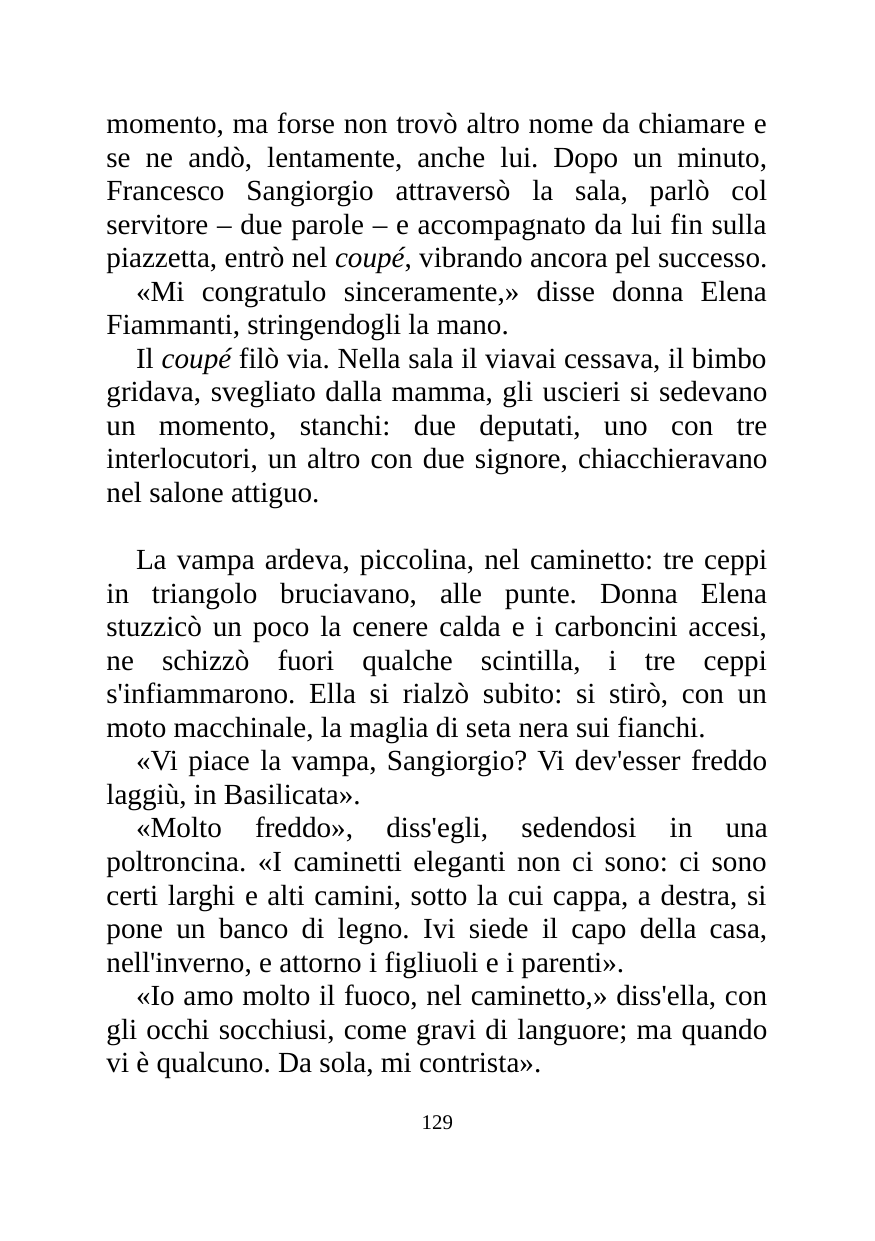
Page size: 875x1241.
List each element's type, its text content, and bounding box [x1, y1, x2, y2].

text «Vi piace la vampa, Sangiorgio? Vi dev'esser freddo laggiù, in Basilicata». [106, 743, 768, 811]
text «Io amo molto il fuoco, nel caminetto,» diss'ella, con gli occhi socchiusi, come gravi di languore; ma quando vi è qualcuno. Da sola, mi contrista». [106, 978, 768, 1079]
text «Mi congratulo sinceramente,» disse donna Elena Fiammanti, stringendogli la mano. [106, 274, 768, 341]
text «Molto freddo», diss'egli, sedendosi in una poltroncina. «I caminetti eleganti non ci sono: ci sono certi larghi e alti camini, sotto la cui cappa, a destra, si pone un banco di legno. Ivi siede il capo della casa, nell'inverno, e attorno i figliuoli e i parenti». [106, 811, 768, 978]
text La vampa ardeva, piccolina, nel caminetto: tre ceppi in triangolo bruciavano, alle punte. Donna Elena stuzzicò un poco la cenere calda e i carboncini accesi, ne schizzò fuori qualche scintilla, i tre ceppi s'infiammarono. Ella si rialzò subito: si stirò, con un moto macchinale, la maglia di seta nera sui fianchi. [106, 542, 768, 743]
text Il coupé filò via. Nella sala il viavai cessava, il bimbo gridava, svegliato dalla mamma, gli uscieri si sedevano un momento, stanchi: due deputati, uno con tre interlocutori, un altro con due signore, chiacchieravano nel salone attiguo. [106, 341, 768, 509]
text momento, ma forse non trovò altro nome da chiamare e se ne andò, lentamente, anche lui. Dopo un minuto, Francesco Sangiorgio attraversò la sala, parlò col servitore – due parole – e accompagnato da lui fin sulla piazzetta, entrò nel coupé, vibrando ancora pel successo. [106, 106, 768, 274]
